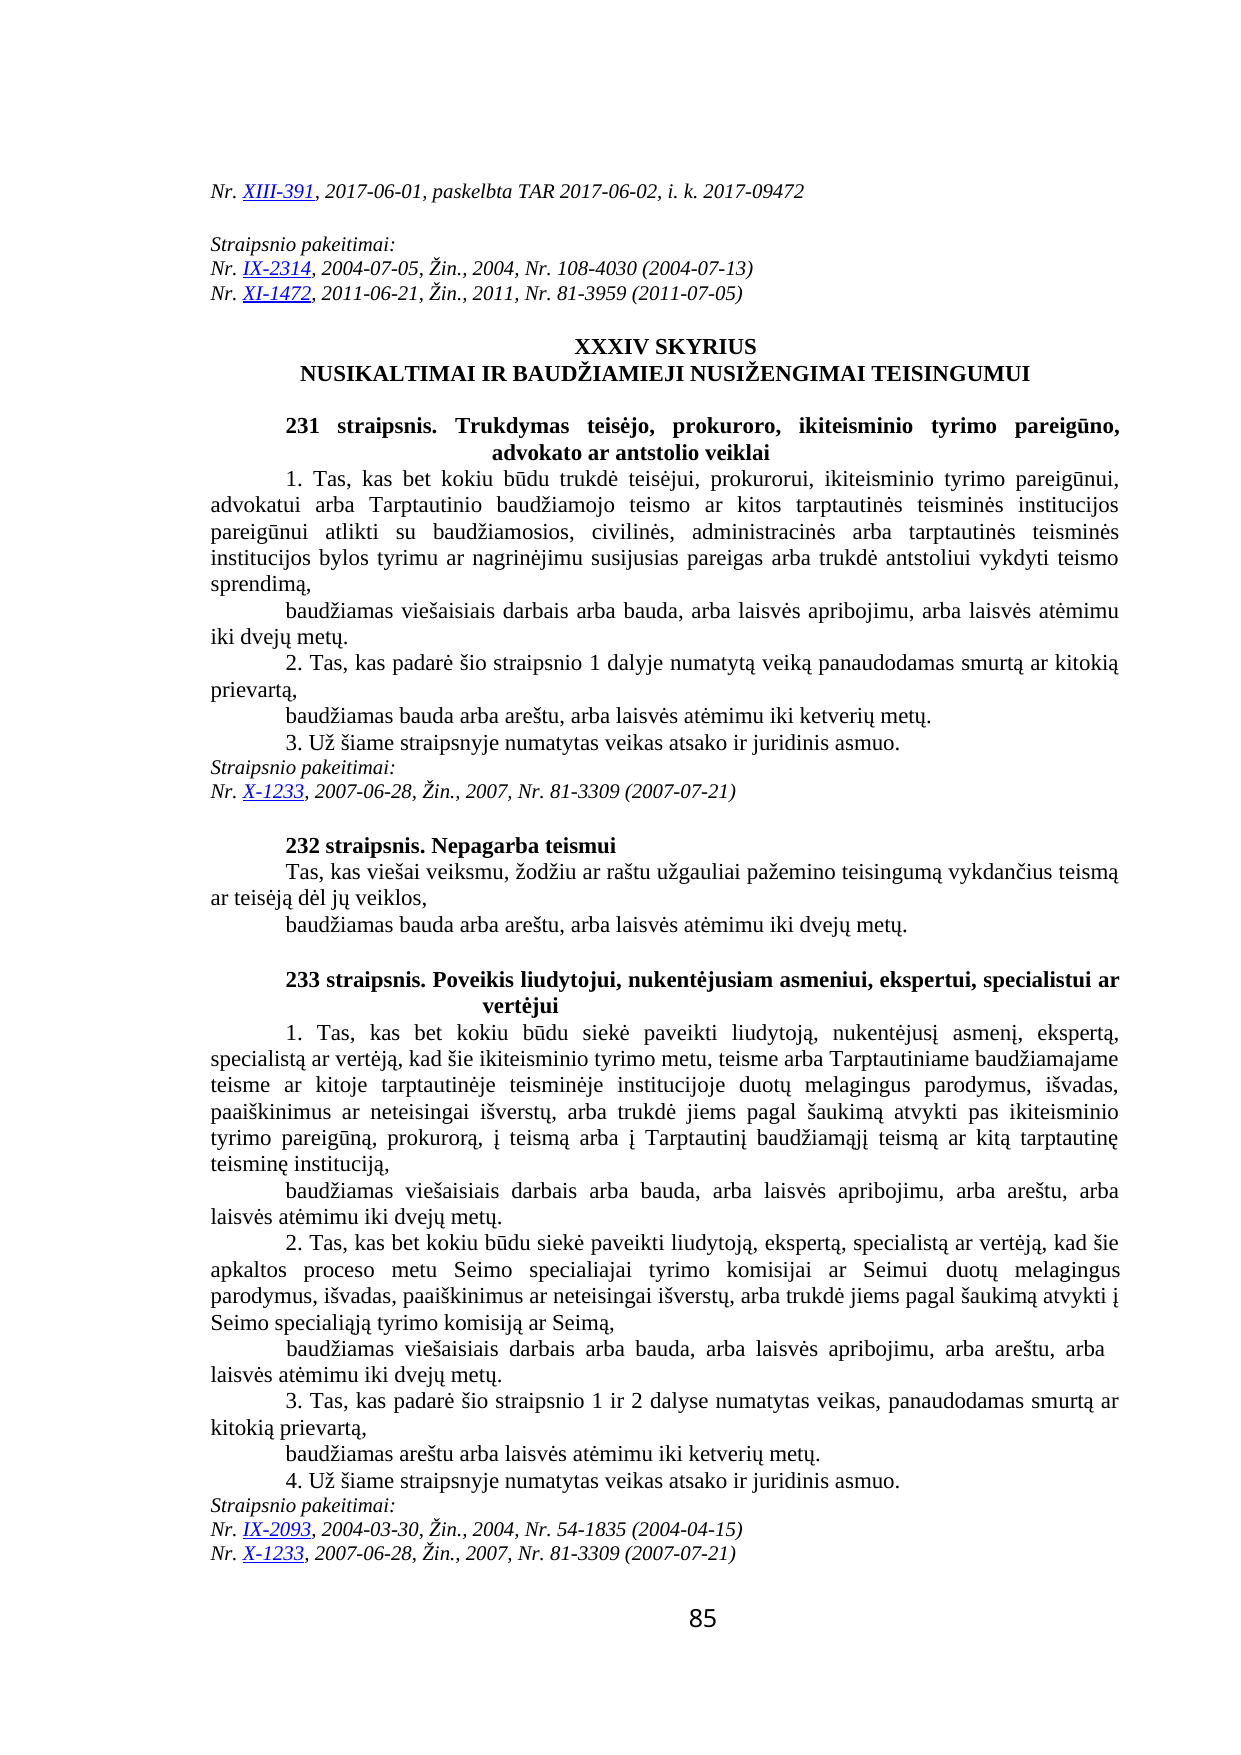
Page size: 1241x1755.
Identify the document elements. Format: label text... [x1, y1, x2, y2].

text Straipsnio pakeitimai: [210, 232, 1120, 256]
text Nr. IX-2314, 2004-07-05, Žin., 2004, Nr. 108-4030 (2004-07-13) [210, 256, 1120, 280]
text Nusikaltimai ir baudžiamieji nusižengimai teisingumui [210, 359, 1120, 386]
text 233 straipsnis. Poveikis liudytojui, nukentėjusiam asmeniui, ekspertui, specialistui ar vertėjui [285, 966, 1120, 1019]
text 1. Tas, kas bet kokiu būdu trukdė teisėjui, prokurorui, ikiteisminio tyrimo pareigūnui, advokatui arba Tarptautinio baudžiamojo teismo ar kitos tarptautinės teisminės institucijos pareigūnui atlikti su baudžiamosios, civilinės, administracinės arba tarptautinės teisminės institucijos bylos tyrimu ar nagrinėjimu susijusias pareigas arba trukdė antstoliui vykdyti teismo sprendimą, [210, 465, 1120, 597]
text 2. Tas, kas padarė šio straipsnio 1 dalyje numatytą veiką panaudodamas smurtą ar kitokią prievartą, [210, 649, 1120, 702]
text baudžiamas viešaisiais darbais arba bauda, arba laisvės apribojimu, arba areštu, arba laisvės atėmimu iki dvejų metų. [210, 1177, 1120, 1229]
text baudžiamas areštu arba laisvės atėmimu iki ketverių metų. [210, 1440, 1120, 1467]
text 4. Už šiame straipsnyje numatytas veikas atsako ir juridinis asmuo. [210, 1467, 1120, 1493]
text 231 straipsnis. Trukdymas teisėjo, prokuroro, ikiteisminio tyrimo pareigūno, advokato ar antstolio veiklai [285, 412, 1120, 465]
text baudžiamas viešaisiais darbais arba bauda, arba laisvės apribojimu, arba areštu, arba laisvės atėmimu iki dvejų metų. [210, 1335, 1106, 1388]
text Nr. X-1233, 2007-06-28, Žin., 2007, Nr. 81-3309 (2007-07-21) [210, 779, 1120, 803]
text baudžiamas viešaisiais darbais arba bauda, arba laisvės apribojimu, arba laisvės atėmimu iki dvejų metų. [210, 597, 1120, 649]
text Nr. IX-2093, 2004-03-30, Žin., 2004, Nr. 54-1835 (2004-04-15) [210, 1517, 1120, 1541]
text 3. Už šiame straipsnyje numatytas veikas atsako ir juridinis asmuo. [210, 728, 1120, 755]
text baudžiamas bauda arba areštu, arba laisvės atėmimu iki ketverių metų. [210, 702, 1120, 728]
text 2. Tas, kas bet kokiu būdu siekė paveikti liudytoją, ekspertą, specialistą ar vertėją, kad šie apkaltos proceso metu Seimo specialiajai tyrimo komisijai ar Seimui duotų melagingus parodymus, išvadas, paaiškinimus ar neteisingai išverstų, arba trukdė jiems pagal šaukimą atvykti į Seimo specialiąją tyrimo komisiją ar Seimą, [210, 1229, 1120, 1335]
text Straipsnio pakeitimai: [210, 1493, 1120, 1517]
text Nr. XIII-391, 2017-06-01, paskelbta TAR 2017-06-02, i. k. 2017-09472 [210, 179, 1120, 203]
text 3. Tas, kas padarė šio straipsnio 1 ir 2 dalyse numatytas veikas, panaudodamas smurtą ar kitokią prievartą, [210, 1388, 1120, 1440]
text baudžiamas bauda arba areštu, arba laisvės atėmimu iki dvejų metų. [210, 911, 1120, 937]
text 1. Tas, kas bet kokiu būdu siekė paveikti liudytoją, nukentėjusį asmenį, ekspertą, specialistą ar vertėją, kad šie ikiteisminio tyrimo metu, teisme arba Tarptautiniame baudžiamajame teisme ar kitoje tarptautinėje teisminėje institucijoje duotų melagingus parodymus, išvadas, paaiškinimus ar neteisingai išverstų, arba trukdė jiems pagal šaukimą atvykti pas ikiteisminio tyrimo pareigūną, prokurorą, į teismą arba į Tarptautinį baudžiamąjį teismą ar kitą tarptautinę teisminę instituciją, [210, 1019, 1120, 1177]
text Nr. XI-1472, 2011-06-21, Žin., 2011, Nr. 81-3959 (2011-07-05) [210, 280, 1120, 304]
text XXXIV SKYRIUS [210, 333, 1120, 359]
text Nr. X-1233, 2007-06-28, Žin., 2007, Nr. 81-3309 (2007-07-21) [210, 1541, 1120, 1565]
text Tas, kas viešai veiksmu, žodžiu ar raštu užgauliai pažemino teisingumą vykdančius teismą ar teisėją dėl jų veiklos, [210, 858, 1120, 911]
text Straipsnio pakeitimai: [210, 755, 1120, 779]
text 232 straipsnis. Nepagarba teismui [210, 832, 1120, 858]
